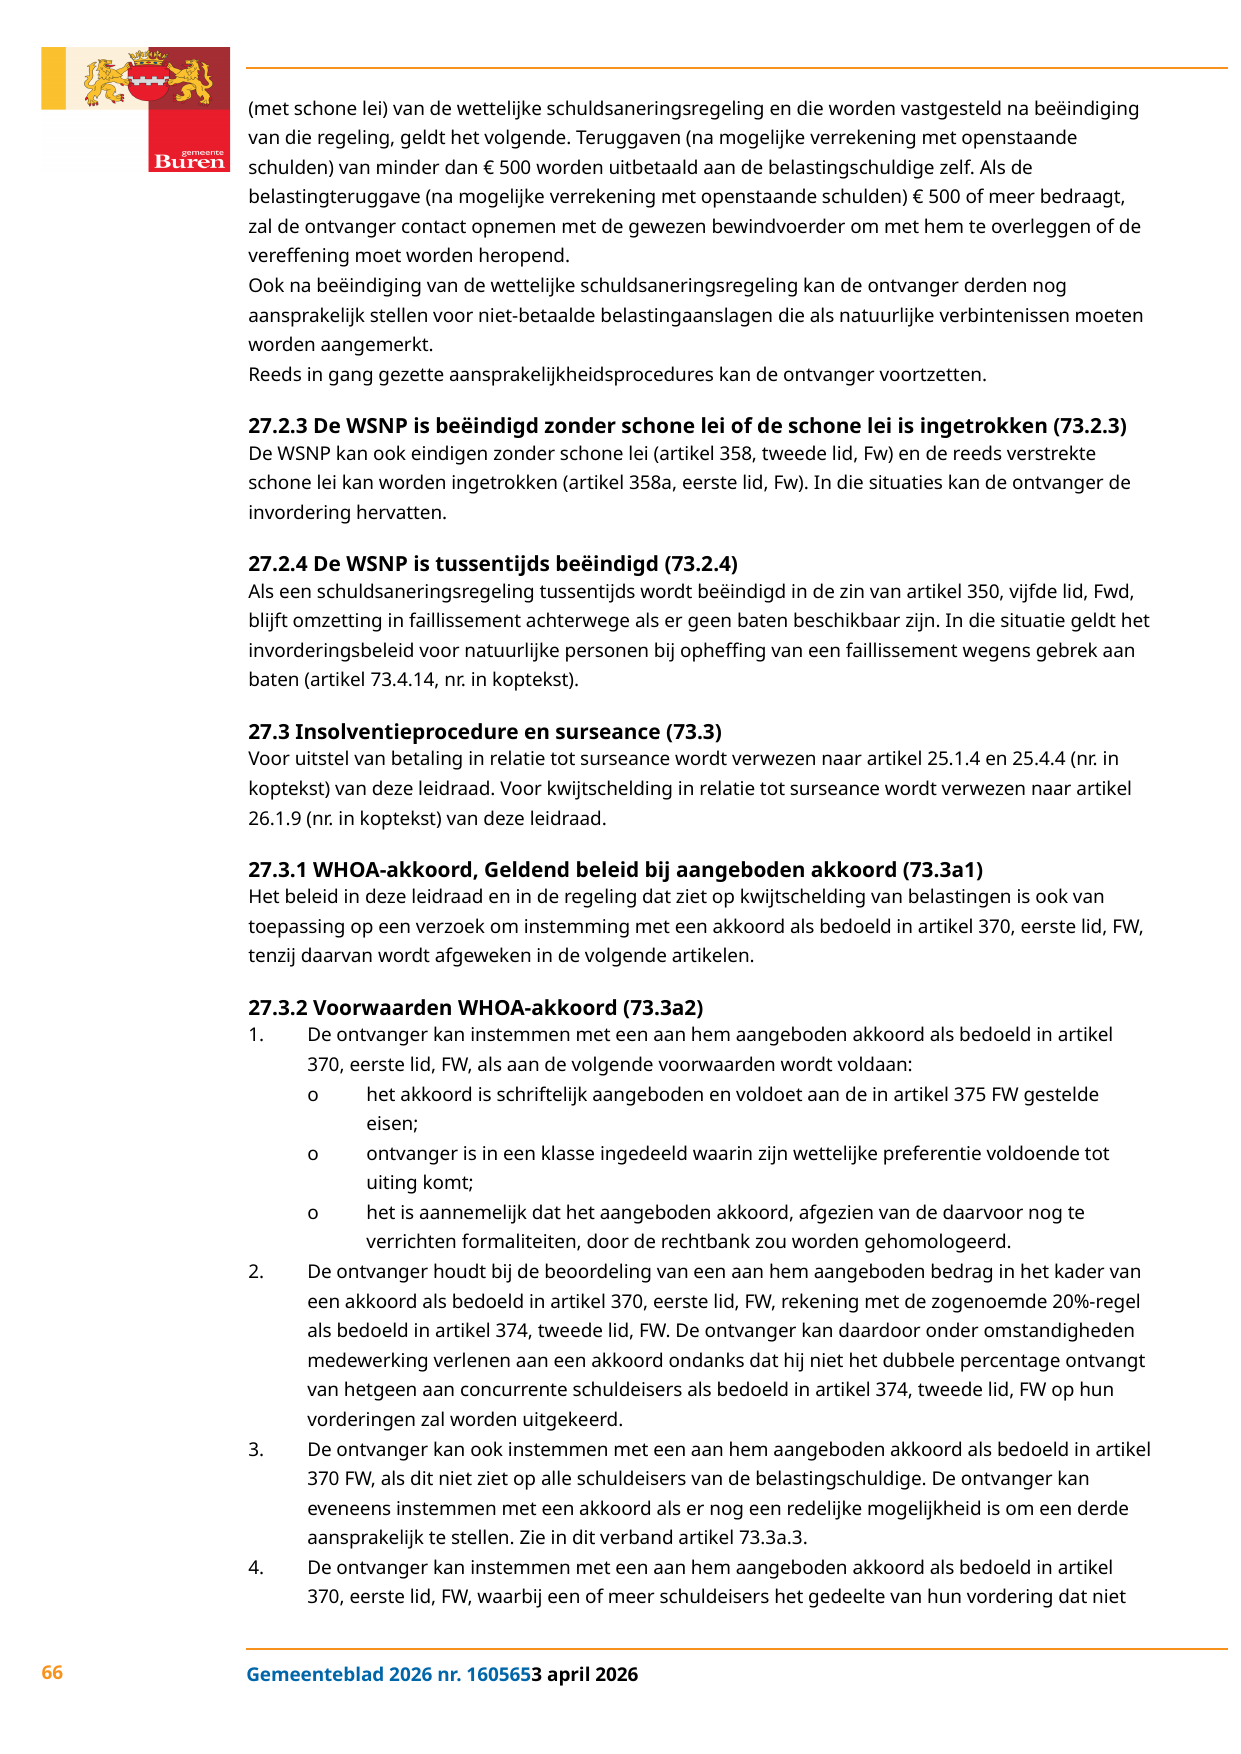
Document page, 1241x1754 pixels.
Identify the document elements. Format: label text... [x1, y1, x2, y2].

text De WSNP kan ook eindigen zonder schone lei (artikel 358, tweede lid, Fw) en de reeds verstrekte schone lei kan worden ingetrokken (artikel 358a, eerste lid, Fw). In die situaties kan de ontvanger de invordering hervatten. [248, 440, 1152, 525]
list ontvanger is in een klasse ingedeeld waarin zijn wettelijke preferentie voldoende tot uiting komt; [307, 1140, 1152, 1195]
text 27.2.3 De WSNP is beëindigd zonder schone lei of de schone lei is ingetrokken (73.2.3) [248, 411, 1152, 440]
text Ook na beëindiging van de wettelijke schuldsaneringsregeling kan de ontvanger derden nog aansprakelijk stellen voor niet-betaalde belastingaanslagen die als natuurlijke verbintenissen moeten worden aangemerkt. [248, 272, 1152, 357]
list het is aannemelijk dat het aangeboden akkoord, afgezien van de daarvoor nog te verrichten formaliteiten, door de rechtbank zou worden gehomologeerd. [307, 1199, 1152, 1254]
list De ontvanger houdt bij de beoordeling van een aan hem aangeboden bedrag in het kader van een akkoord als bedoeld in artikel 370, eerste lid, FW, rekening met de zogenoemde 20%-regel als bedoeld in artikel 374, tweede lid, FW. De ontvanger kan daardoor onder omstandigheden medewerking verlenen aan een akkoord ondanks dat hij niet het dubbele percentage ontvangt van hetgeen aan concurrente schuldeisers als bedoeld in artikel 374, tweede lid, FW op hun vorderingen zal worden uitgekeerd. [248, 1258, 1152, 1432]
list De ontvanger kan ook instemmen met een aan hem aangeboden akkoord als bedoeld in artikel 370 FW, als dit niet ziet op alle schuldeisers van de belastingschuldige. De ontvanger kan eveneens instemmen met een akkoord als er nog een redelijke mogelijkheid is om een derde aansprakelijk te stellen. Zie in dit verband artikel 73.3a.3. [248, 1436, 1152, 1550]
picture [41, 47, 231, 172]
text 27.3.1 WHOA-akkoord, Geldend beleid bij aangeboden akkoord (73.3a1) [248, 855, 1152, 883]
list De ontvanger kan instemmen met een aan hem aangeboden akkoord als bedoeld in artikel 370, eerste lid, FW, waarbij een of meer schuldeisers het gedeelte van hun vordering dat niet [248, 1554, 1152, 1609]
list De ontvanger kan instemmen met een aan hem aangeboden akkoord als bedoeld in artikel 370, eerste lid, FW, als aan de volgende voorwaarden wordt voldaan: [248, 1022, 1152, 1077]
text Reeds in gang gezette aansprakelijkheidsprocedures kan de ontvanger voortzetten. [248, 361, 1152, 387]
text Als een schuldsaneringsregeling tussentijds wordt beëindigd in de zin van artikel 350, vijfde lid, Fwd, blijft omzetting in faillissement achterwege als er geen baten beschikbaar zijn. In die situatie geldt het invorderingsbeleid voor natuurlijke personen bij opheffing van een faillissement wegens gebrek aan baten (artikel 73.4.14, nr. in koptekst). [248, 578, 1152, 692]
text 27.3.2 Voorwaarden WHOA-akkoord (73.3a2) [248, 993, 1152, 1022]
text (met schone lei) van de wettelijke schuldsaneringsregeling en die worden vastgesteld na beëindiging van die regeling, geldt het volgende. Teruggaven (na mogelijke verrekening met openstaande schulden) van minder dan € 500 worden uitbetaald aan de belastingschuldige zelf. Als de belastingteruggave (na mogelijke verrekening met openstaande schulden) € 500 of meer bedraagt, zal de ontvanger contact opnemen met de gewezen bewindvoerder om met hem te overleggen of de vereffening moet worden heropend. [248, 95, 1152, 268]
text 27.2.4 De WSNP is tussentijds beëindigd (73.2.4) [248, 549, 1152, 578]
text Het beleid in deze leidraad en in de regeling dat ziet op kwijtschelding van belastingen is ook van toepassing op een verzoek om instemming met een akkoord als bedoeld in artikel 370, eerste lid, FW, tenzij daarvan wordt afgeweken in de volgende artikelen. [248, 883, 1152, 968]
text Voor uitstel van betaling in relatie tot surseance wordt verwezen naar artikel 25.1.4 en 25.4.4 (nr. in koptekst) van deze leidraad. Voor kwijtschelding in relatie tot surseance wordt verwezen naar artikel 26.1.9 (nr. in koptekst) van deze leidraad. [248, 746, 1152, 830]
list het akkoord is schriftelijk aangeboden en voldoet aan de in artikel 375 FW gestelde eisen; [307, 1081, 1152, 1136]
text 27.3 Insolventieprocedure en surseance (73.3) [248, 717, 1152, 746]
